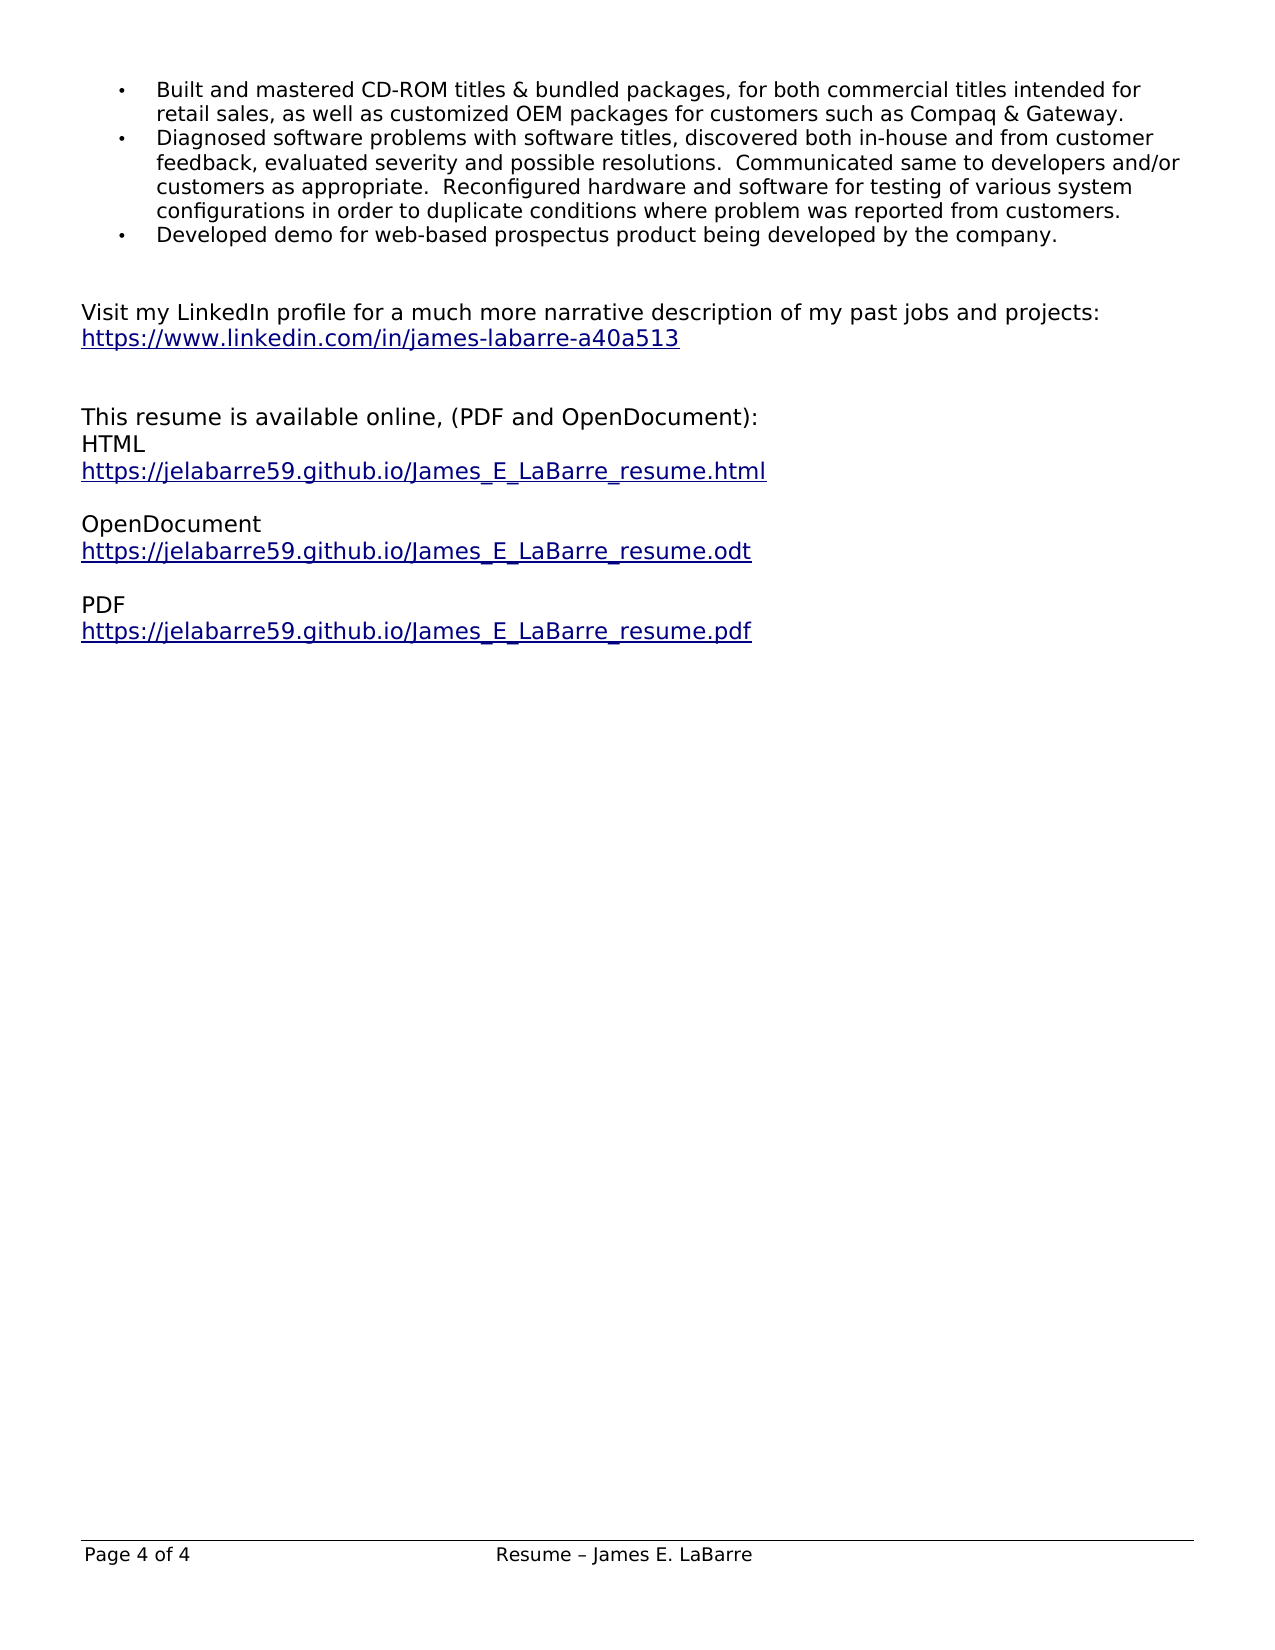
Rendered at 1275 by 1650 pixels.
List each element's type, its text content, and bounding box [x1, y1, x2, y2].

subtitle HTML https://jelabarre59.github.io/James_E_LaBarre_resume.html [81, 431, 1194, 485]
subtitle Developed demo for web-based prospectus product being developed by the company. [118, 224, 1194, 248]
subtitle PDF [81, 592, 1194, 618]
subtitle This resume is available online, (PDF and OpenDocument): [81, 404, 1194, 431]
subtitle Built and mastered CD-ROM titles & bundled packages, for both commercial titles intended for retail sales, as well as customized OEM packages for customers such as Compaq & Gateway. [118, 78, 1194, 127]
subtitle OpenDocument [81, 511, 1194, 538]
subtitle Visit my LinkedIn profile for a much more narrative description of my past jobs and projects: https://www.linkedin.com/in/james-labarre-a40a513 [81, 299, 1194, 352]
subtitle https://jelabarre59.github.io/James_E_LaBarre_resume.pdf [81, 618, 1194, 645]
subtitle https://jelabarre59.github.io/James_E_LaBarre_resume.odt [81, 538, 1194, 565]
subtitle Diagnosed software problems with software titles, discovered both in-house and from customer feedback, evaluated severity and possible resolutions. Communicated same to developers and/or customers as appropriate. Reconfigured hardware and software for testing of various system configurations in order to duplicate conditions where problem was reported from customers. [118, 127, 1194, 224]
